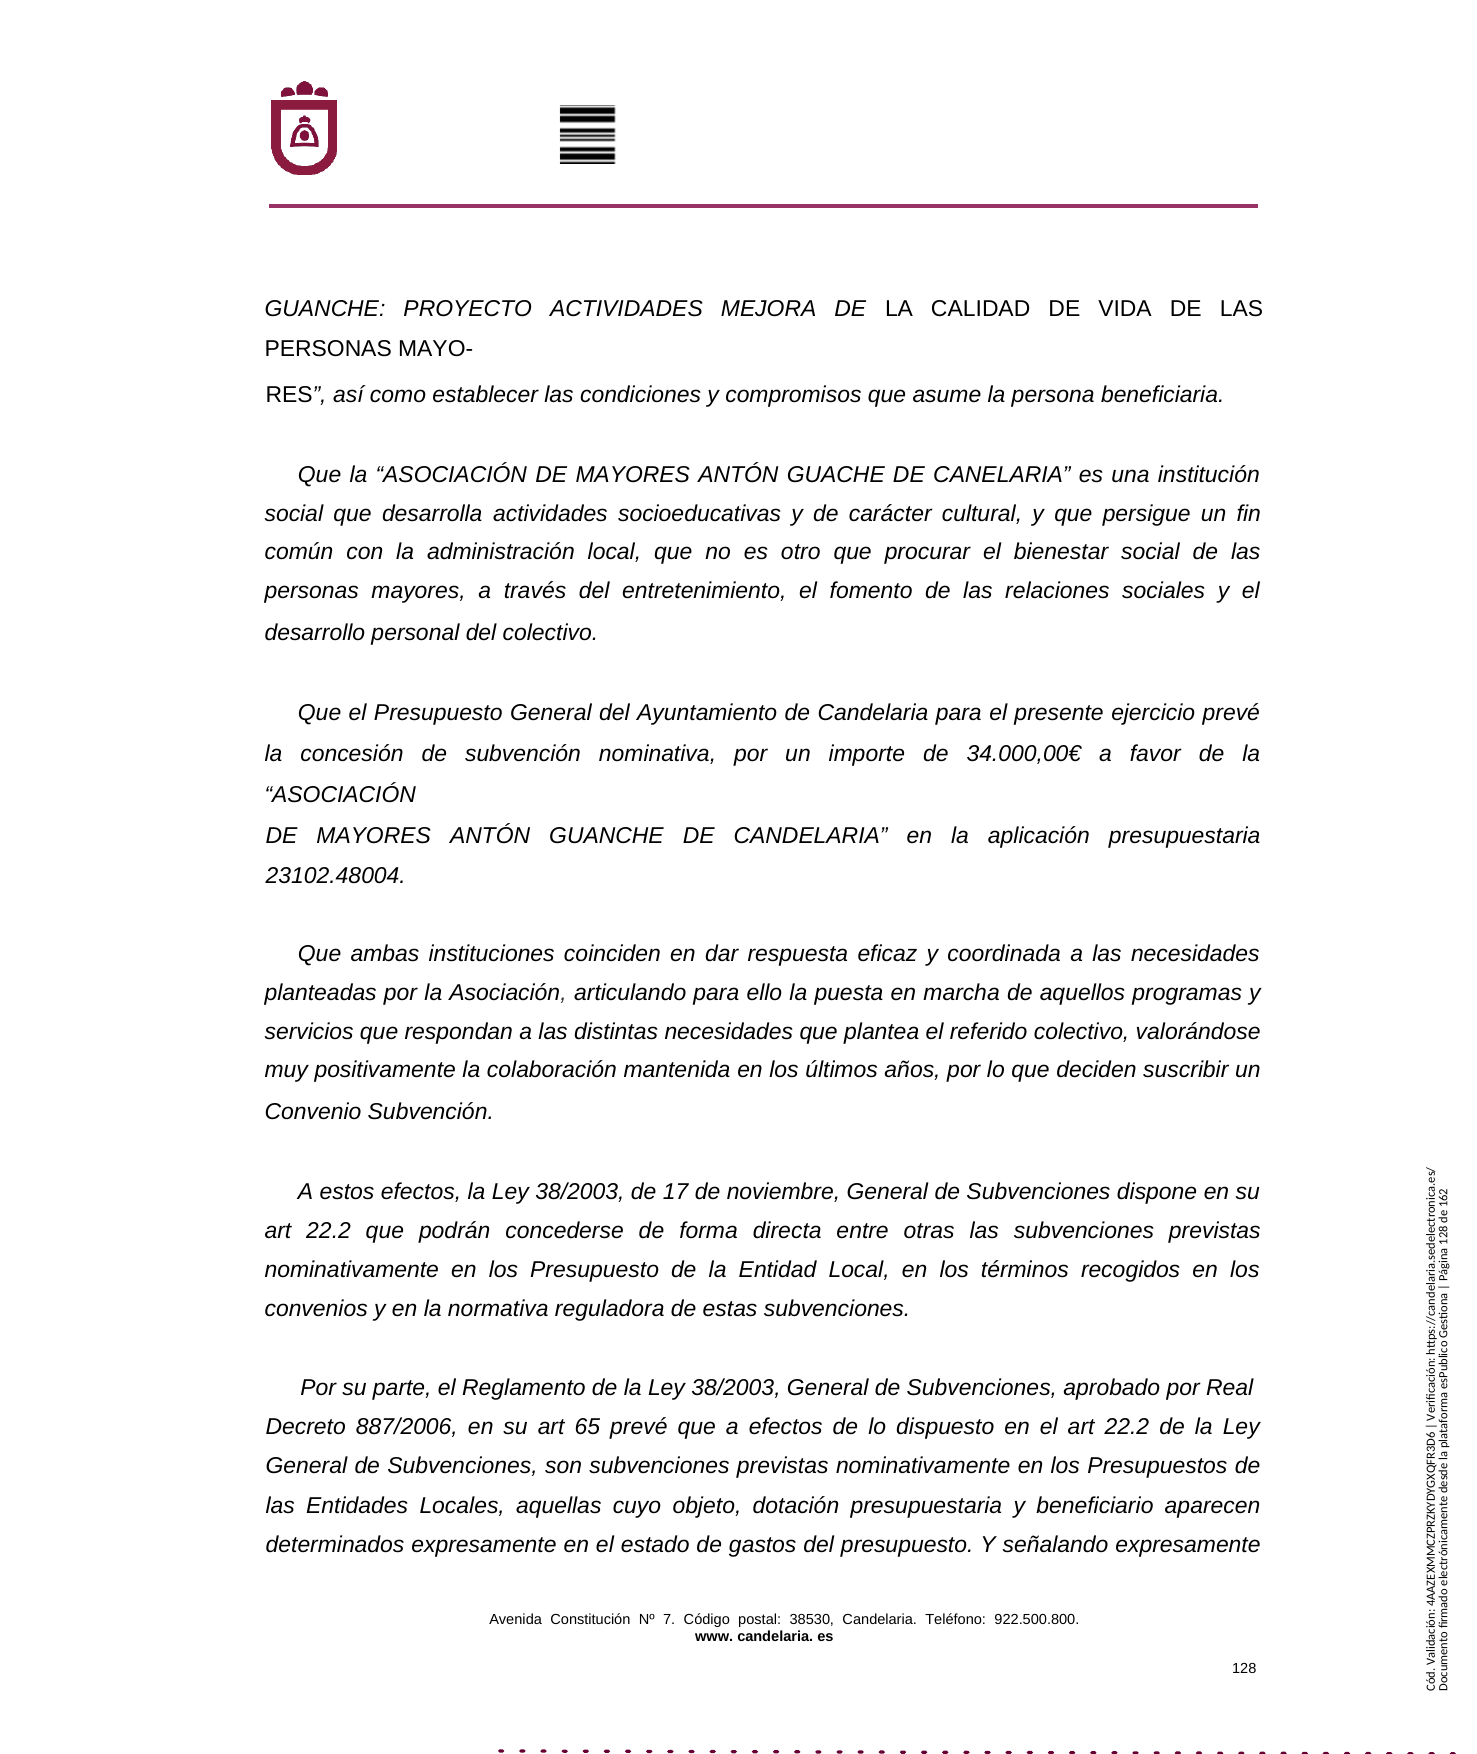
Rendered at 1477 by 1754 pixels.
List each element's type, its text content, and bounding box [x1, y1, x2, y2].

text Decreto 887/2006, en su art 65 prevé que a efectos de lo dispuesto en el art 22.2 de la Ley General de Subvenciones, son subvenciones previstas nominativamente en los Presupuestos de las Entidades Locales, aquellas cuyo objeto, dotación presupuestaria y beneficiario aparecen determinados expresamente en el estado de gastos del presupuesto. Y señalando expresamente [265, 1413, 1263, 1557]
text Que el Presupuesto General del Ayuntamiento de Candelaria para el presente ejercicio prevé la concesión de subvención nominativa, por un importe de 34.000,00€ a favor de la “ASOCIACIÓN [264, 698, 1263, 807]
text Por su parte, el Reglamento de la Ley 38/2003, General de Subvenciones, aprobado por Real [300, 1374, 1263, 1401]
text Que la “ASOCIACIÓN DE MAYORES ANTÓN GUACHE DE CANELARIA” es una institución social que desarrolla actividades socioeducativas y de carácter cultural, y que persigue un fin común con la administración local, que no es otro que procurar el bienestar social de las personas mayores, a través del entretenimiento, el fomento de las relaciones sociales y el desarrollo personal del colectivo. [264, 461, 1263, 645]
text RES”, así como establecer las condiciones y compromisos que asume la persona beneficiaria. [265, 379, 1263, 408]
text DE MAYORES ANTÓN GUANCHE DE CANDELARIA” en la aplicación presupuestaria 23102.48004. [265, 822, 1263, 889]
text GUANCHE: PROYECTO ACTIVIDADES MEJORA DE LA CALIDAD DE VIDA DE LAS PERSONAS MAYO- [264, 295, 1263, 361]
text Que ambas instituciones coinciden en dar respuesta eficaz y coordinada a las necesidades planteadas por la Asociación, articulando para ello la puesta en marcha de aquellos programas y servicios que respondan a las distintas necesidades que plantea el referido colectivo, valorándose muy positivamente la colaboración mantenida en los últimos años, por lo que deciden suscribir un Convenio Subvención. [264, 940, 1263, 1125]
text A estos efectos, la Ley 38/2003, de 17 de noviembre, General de Subvenciones dispone en su art 22.2 que podrán concederse de forma directa entre otras las subvenciones previstas nominativamente en los Presupuesto de la Entidad Local, en los términos recogidos en los convenios y en la normativa reguladora de estas subvenciones. [264, 1178, 1263, 1322]
